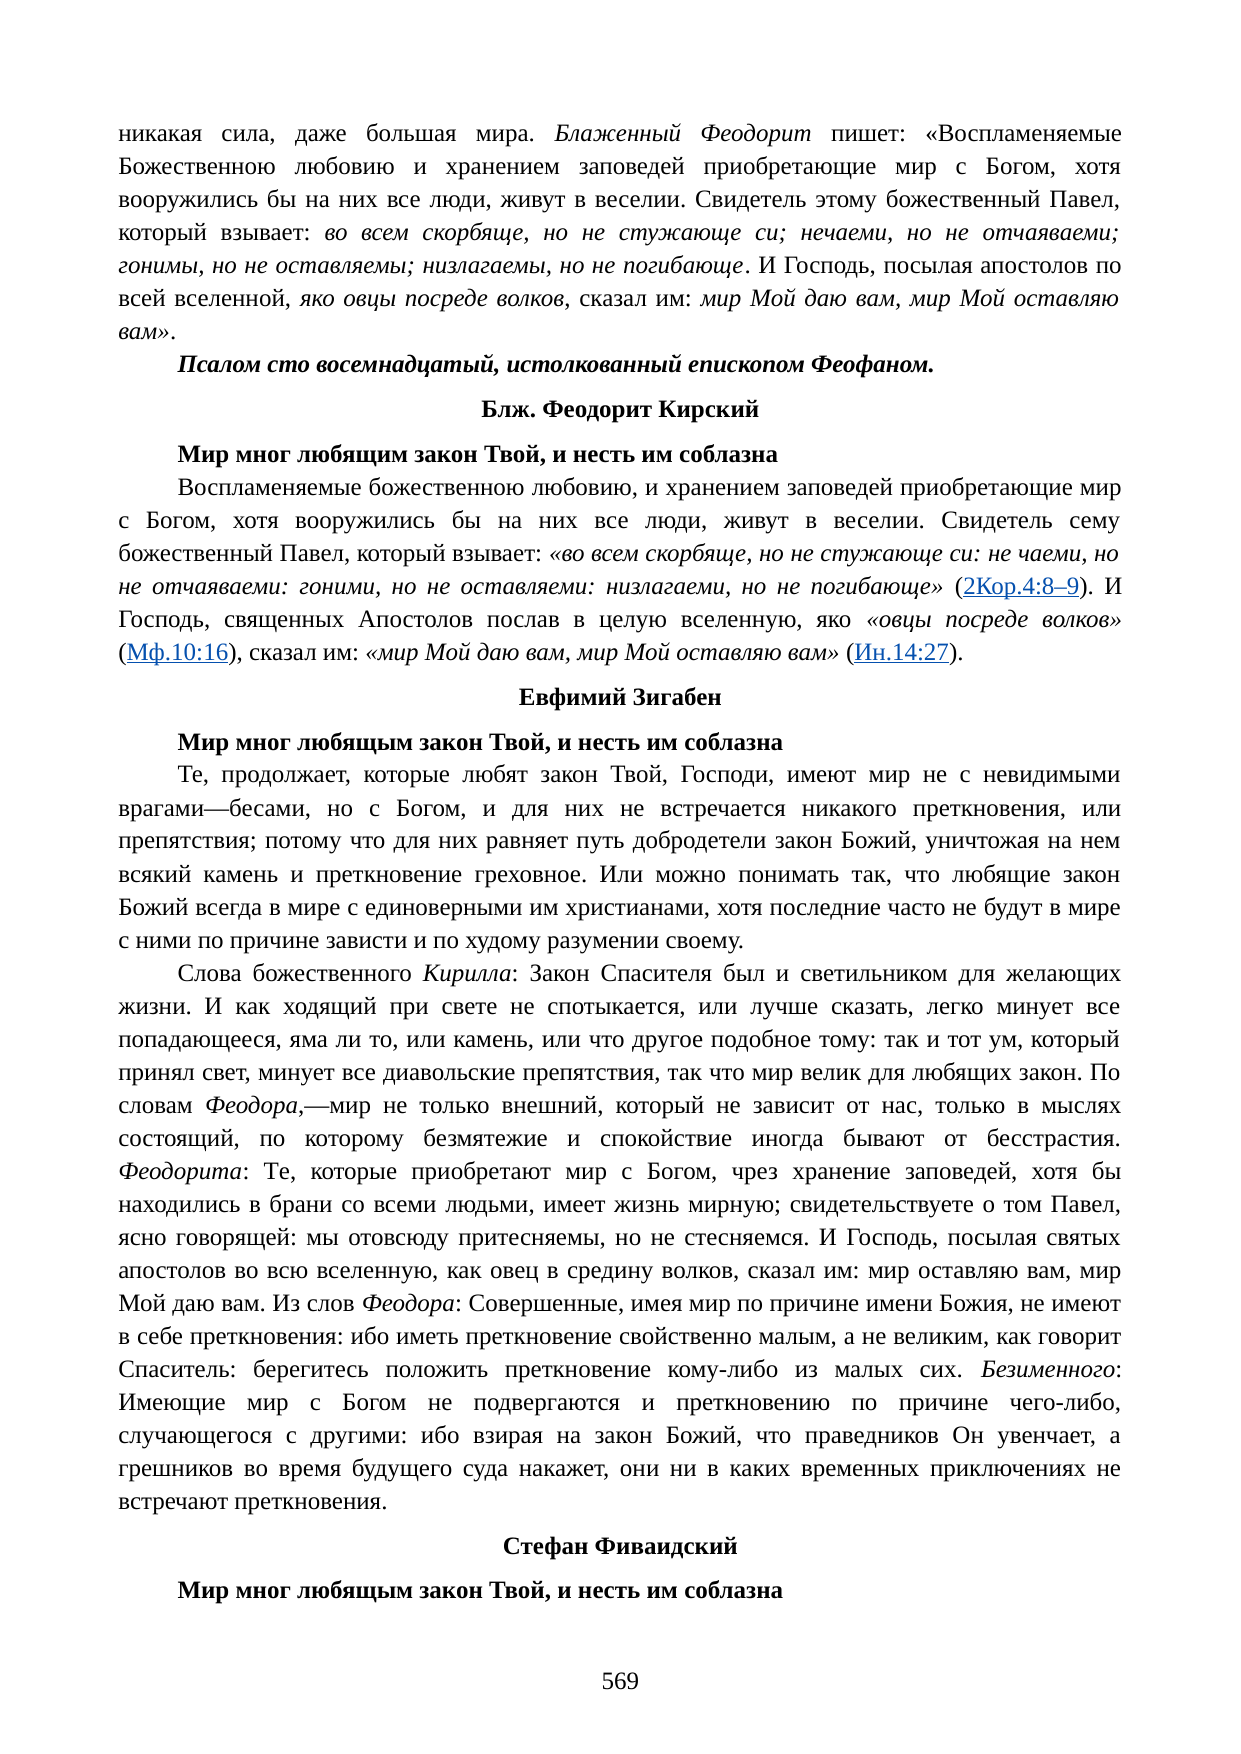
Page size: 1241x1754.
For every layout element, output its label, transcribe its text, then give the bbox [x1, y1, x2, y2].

subtitle Блж. Феодорит Кирский [118, 394, 1122, 423]
text Воспламеняемые божественною любовию, и хранением заповедей приобретающие мир с Богом, хотя вооружились бы на них все люди, живут в веселии. Свидетель сему божественный Павел, который взывает: «во всем скорбяще, но не стужающе си: не чаеми, но не отчаяваеми: гоними, но не оставляеми: низлагаеми, но не погибающе» (2Кор.4:8–9). И Господь, священных Апостолов послав в целую вселенную, яко «овцы посреде волков» (Мф.10:16), сказал им: «мир Мой даю вам, мир Мой оставляю вам» (Ин.14:27). [118, 472, 1122, 666]
text Псалом сто восемнадцатый, истолкованный епископом Феофаном. [118, 349, 1122, 378]
text никакая сила, даже большая мира. Блаженный Феодорит пишет: «Воспламеняемые Божественною любовию и хранением заповедей приобретающие мир с Богом, хотя вооружились бы на них все люди, живут в веселии. Свидетель этому божественный Павел, который взывает: во всем скорбяще, но не стужающе си; нечаеми, но не отчаяваеми; гонимы, но не оставляемы; низлагаемы, но не погибающе. И Господь, посылая апостолов по всей вселенной, яко овцы посреде волков, сказал им: мир Мой даю вам, мир Мой оставляю вам». [118, 118, 1122, 345]
text Слова божественного Кирилла: Закон Спасителя был и светильником для желающих жизни. И как ходящий при свете не спотыкается, или лучше сказать, легко минует все попадающееся, яма ли то, или камень, или что другое подобное тому: так и тот ум, который принял свет, минует все диавольские препятствия, так что мир велик для любящих закон. По словам Феодора,—мир не только внешний, который не зависит от нас, только в мыслях состоящий, по которому безмятежие и спокойствие иногда бывают от бесстрастия. Феодорита: Tе, которые приобретают мир с Богом, чрез хранение заповедей, хотя бы находились в брани со всеми людьми, имеет жизнь мирную; свидетельствуете о том Павел, ясно говорящей: мы отовсюду притесняемы, но не стесняемся. И Господь, посылая святых апостолов во всю вселенную, как овец в средину волков, сказал им: мир оставляю вам, мир Мой даю вам. Из слов Феодора: Совершенные, имея мир по причине имени Божия, не имеют в себе преткновения: ибо иметь преткновение свойственно малым, а не великим, как говорит Спаситель: берегитесь положить преткновение кому-либо из малых сих. Безименного: Имеющие мир с Богом не подвергаются и преткновению по причине чего-либо, случающегося с другими: ибо взирая на закон Божий, что праведников Он увенчает, а грешников во время будущего суда накажет, они ни в каких временных приключениях не встречают преткновения. [118, 958, 1122, 1515]
subtitle Евфимий Зигабен [118, 682, 1122, 711]
text Мир мног любящым закон Твой, и несть им соблазна [118, 727, 1122, 755]
text Мир мног любящым закон Твой, и несть им соблазна [118, 1576, 1122, 1604]
text Мир мног любящим закон Твой, и несть им соблазна [118, 439, 1122, 468]
subtitle Стефан Фиваидский [118, 1531, 1122, 1559]
text Те, продолжает, которые любят закон Твой, Господи, имеют мир не с невидимыми врагами—бесами, но с Богом, и для них не встречается никакого преткновения, или препятствия; потому что для них равняет путь добродетели закон Божий, уничтожая на нем всякий камень и преткновение греховное. Или можно понимать так, что любящие закон Божий всегда в мире с единоверными им христианами, хотя последние часто не будут в мире с ними по причине зависти и по худому разумении своему. [118, 759, 1122, 953]
